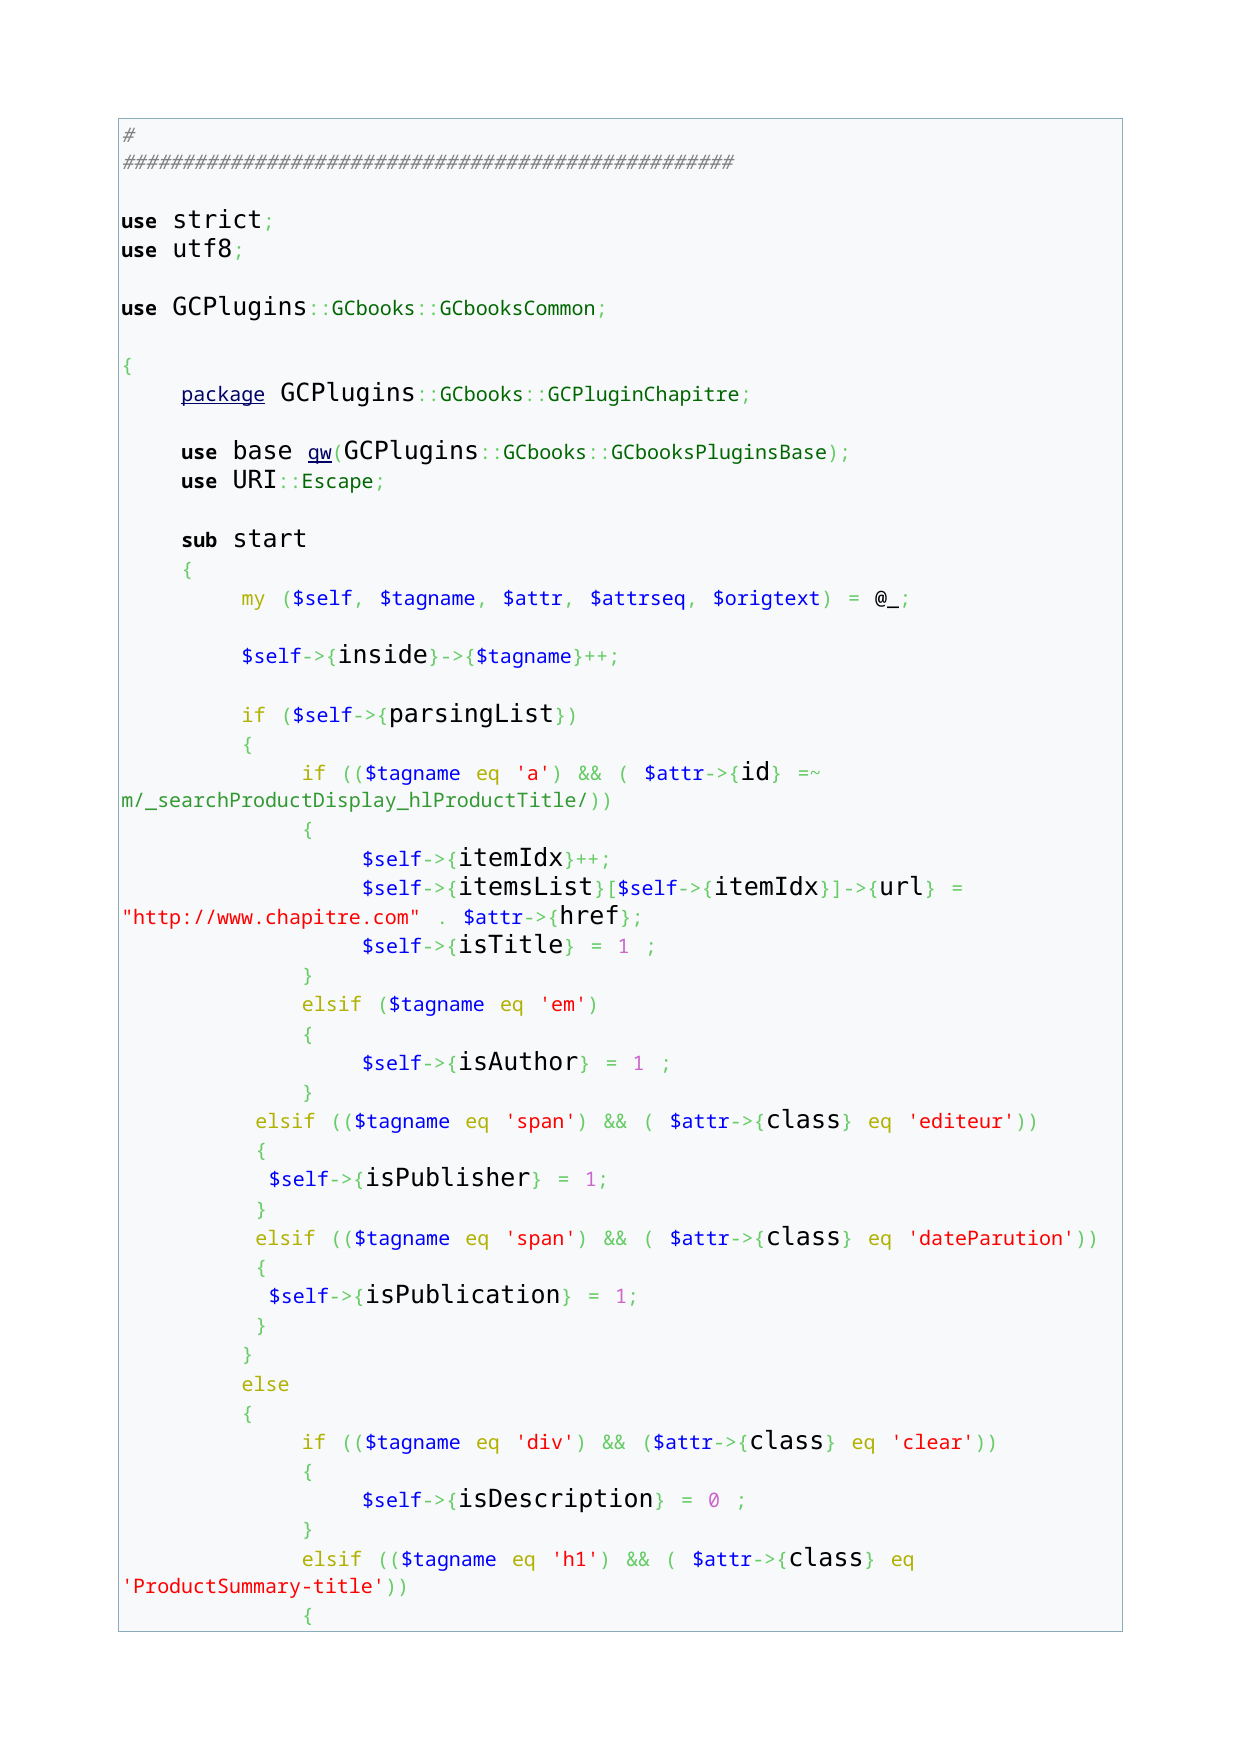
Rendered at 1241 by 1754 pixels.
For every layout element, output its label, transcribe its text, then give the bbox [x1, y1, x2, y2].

table_header # ################################################### use strict; use utf8; use GCPlugins::GCbooks::GCbooksCommon; { package GCPlugins::GCbooks::GCPluginChapitre; use base qw(GCPlugins::GCbooks::GCbooksPluginsBase); use URI::Escape; sub start { my ($self, $tagname, $attr, $attrseq, $origtext) = @_; $self->{inside}->{$tagname}++; if ($self->{parsingList}) { if (($tagname eq 'a') && ( $attr->{id} =~ m/_searchProductDisplay_hlProductTitle/)) { $self->{itemIdx}++; $self->{itemsList}[$self->{itemIdx}]->{url} = "http://www.chapitre.com" . $attr->{href}; $self->{isTitle} = 1 ; } elsif ($tagname eq 'em') { $self->{isAuthor} = 1 ; } elsif (($tagname eq 'span') && ( $attr->{class} eq 'editeur')) { $self->{isPublisher} = 1; } elsif (($tagname eq 'span') && ( $attr->{class} eq 'dateParution')) { $self->{isPublication} = 1; } } else { if (($tagname eq 'div') && ($attr->{class} eq 'clear')) { $self->{isDescription} = 0 ; } elsif (($tagname eq 'h1') && ( $attr->{class} eq 'ProductSummary-title')) { [119, 119, 1122, 1631]
